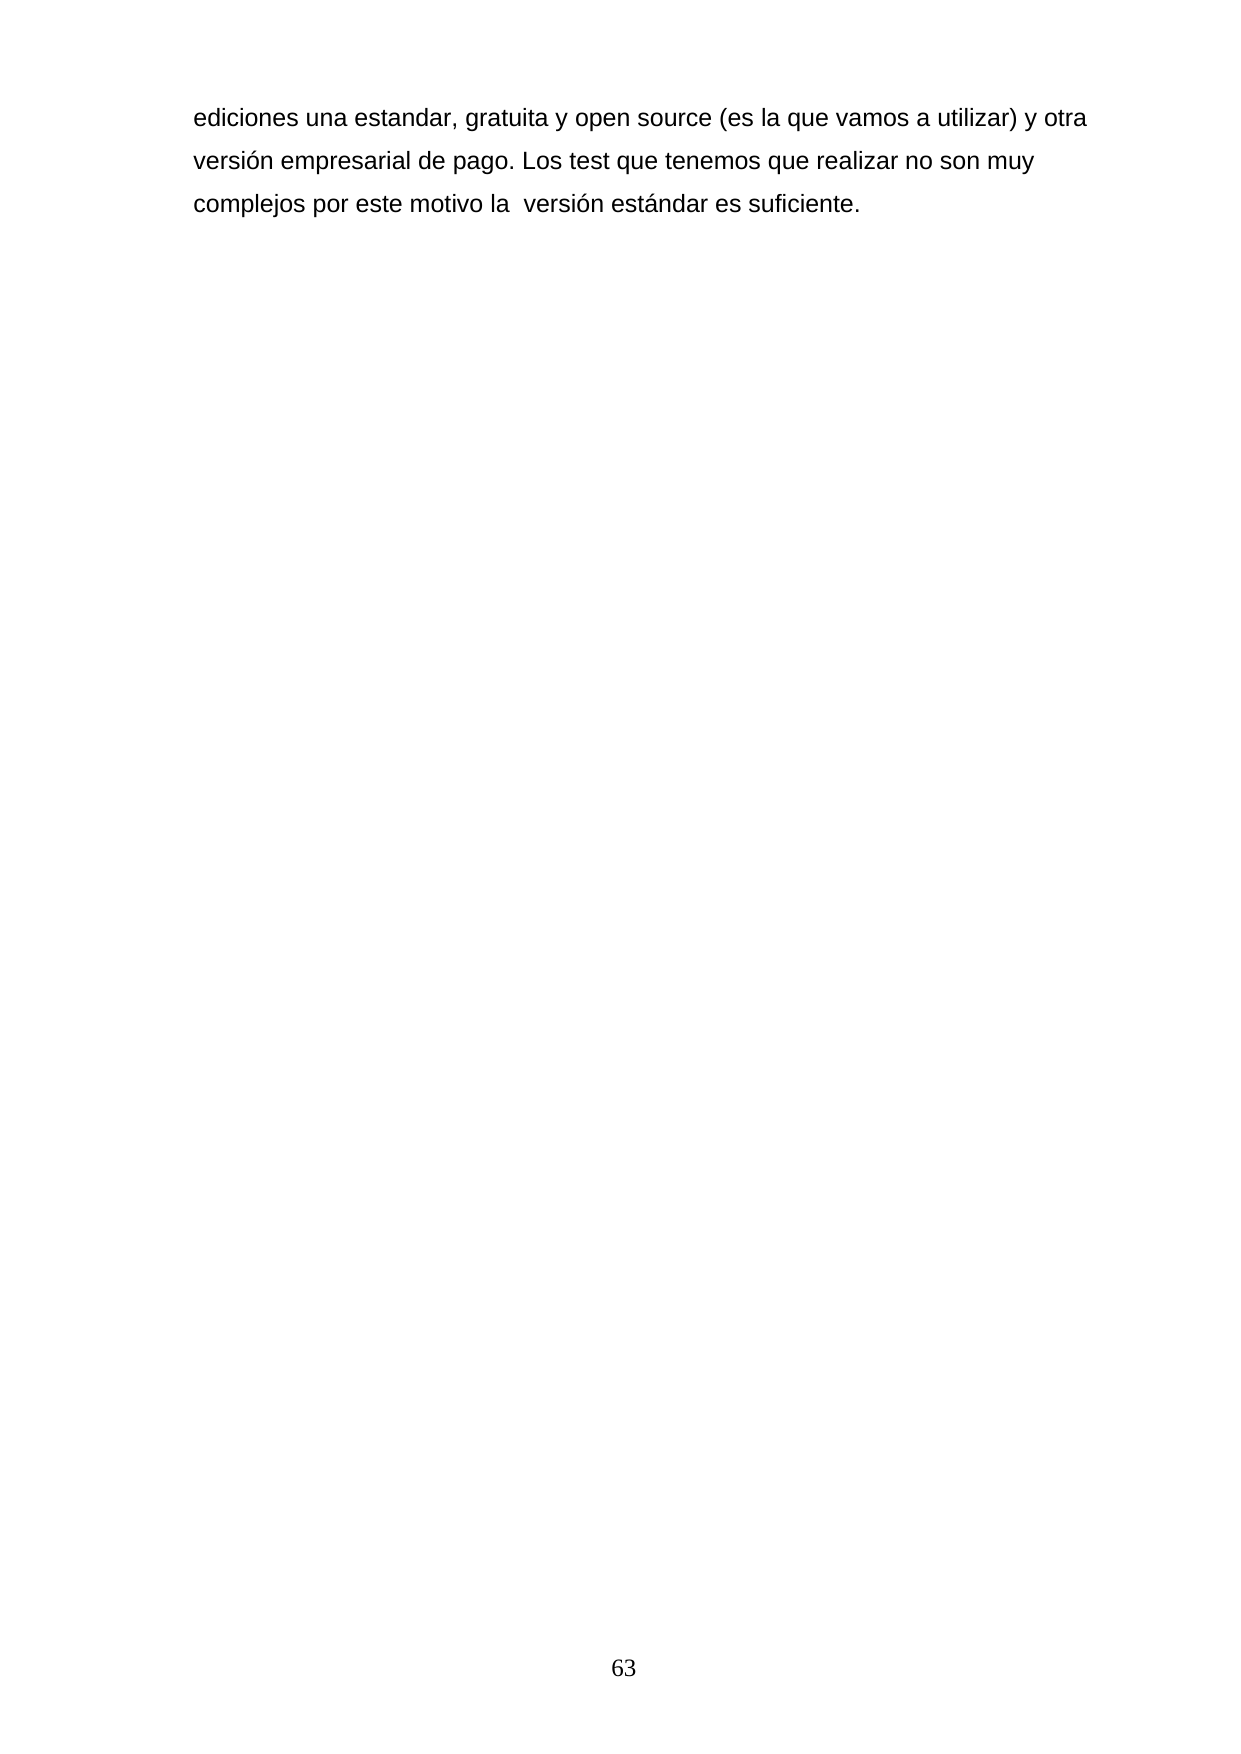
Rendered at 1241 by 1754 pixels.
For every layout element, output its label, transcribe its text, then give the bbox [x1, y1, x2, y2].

list ediciones una estandar, gratuita y open source (es la que vamos a utilizar) y otra versión empresarial de pago. Los test que tenemos que realizar no son muy complejos por este motivo la versión estándar es suficiente. [156, 103, 1122, 218]
